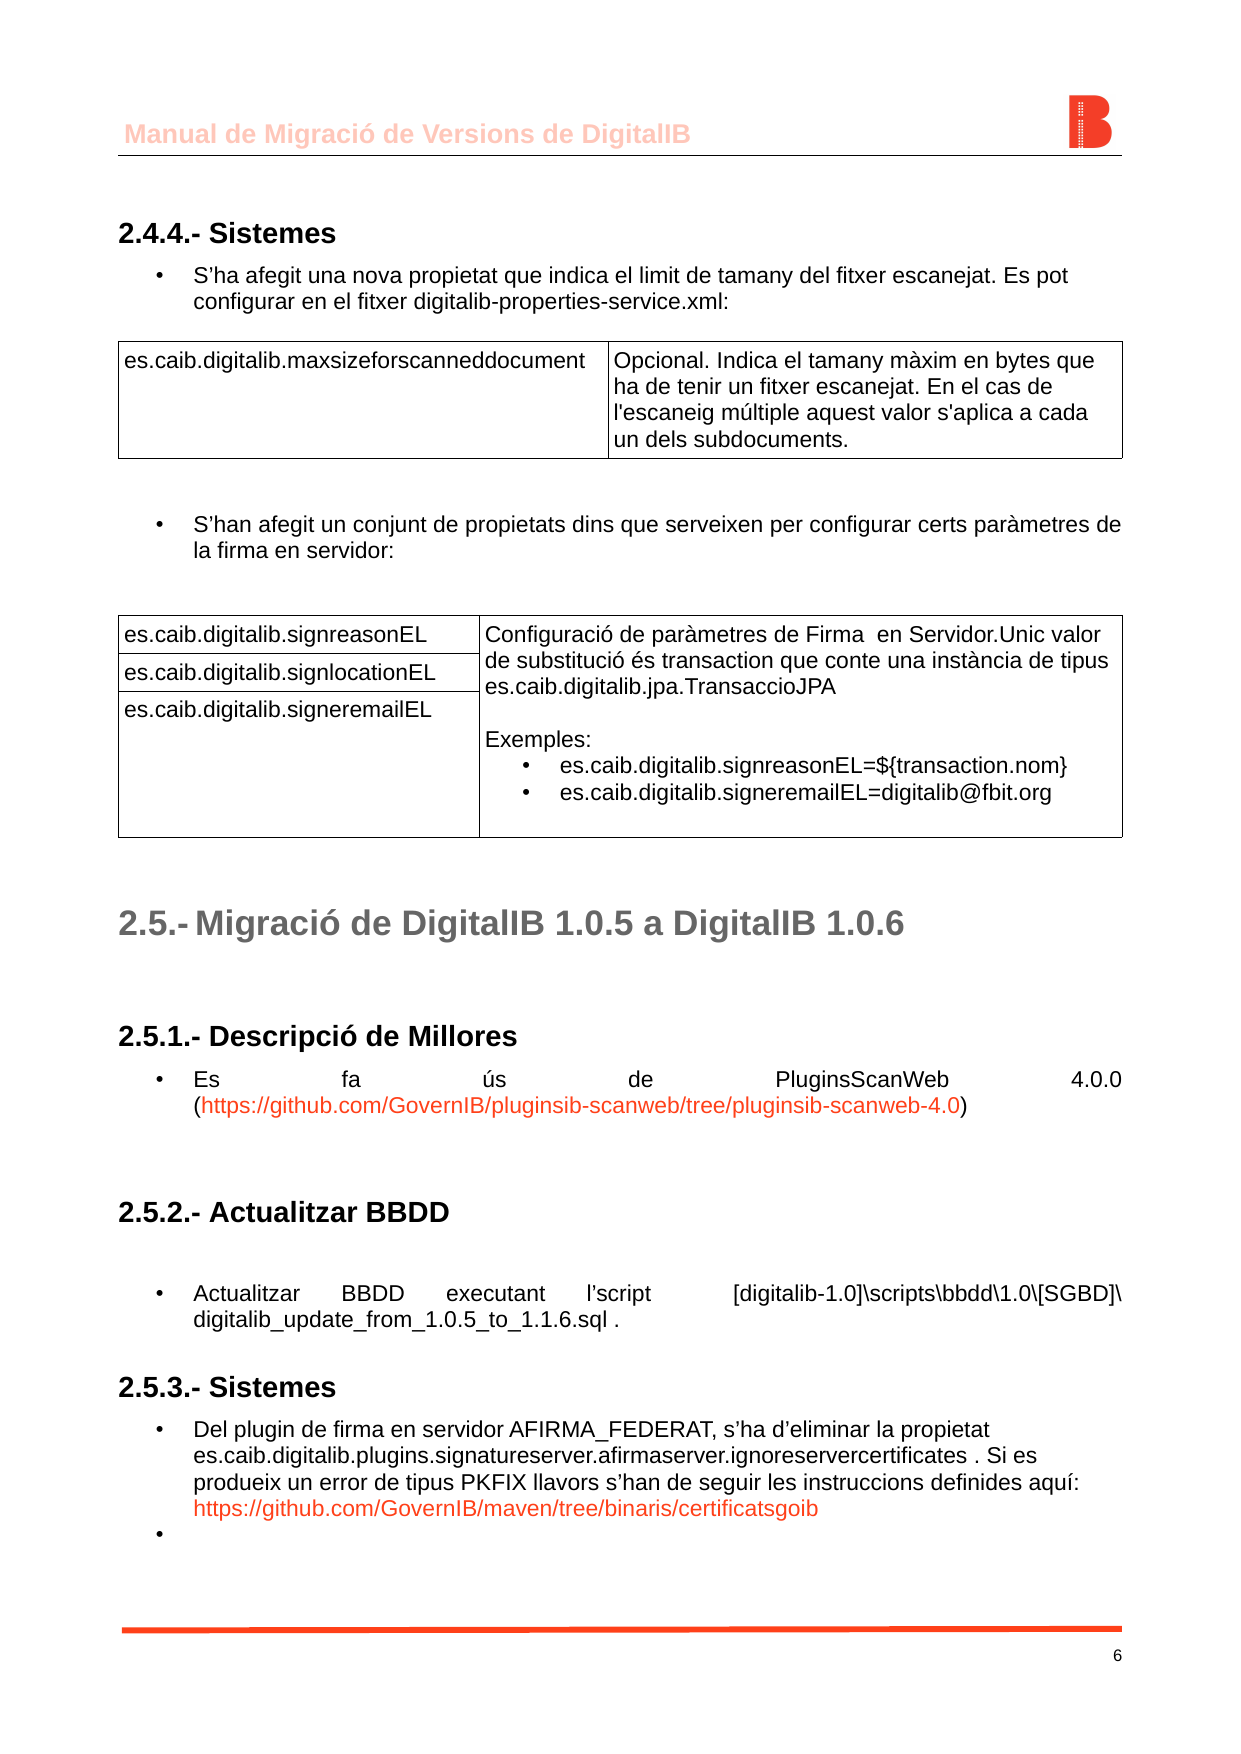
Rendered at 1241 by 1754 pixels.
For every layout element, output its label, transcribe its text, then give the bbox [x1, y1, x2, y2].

table_header Opcional. Indica el tamany màxim en bytes que ha de tenir un fitxer escanejat. En el cas de l'escaneig múltiple aquest valor s'aplica a cada un dels subdocuments. [609, 342, 1122, 458]
list Es fa ús de PluginsScanWeb 4.0.0 (https://github.com/GovernIB/pluginsib-scanweb/tree/pluginsib-scanweb-4.0) [156, 1066, 1122, 1118]
list Actualitzar BBDD executant l’script [digitalib-1.0]\scripts\bbdd\1.0\[SGBD]\digitalib_update_from_1.0.5_to_1.1.6.sql . [156, 1279, 1122, 1332]
table_header es.caib.digitalib.maxsizeforscanneddocument [119, 342, 608, 458]
subtitle Sistemes [118, 1370, 1122, 1403]
list S’han afegit un conjunt de propietats dins que serveixen per configurar certs paràmetres de la firma en servidor: [156, 511, 1122, 563]
table_cell es.caib.digitalib.signeremailEL [119, 692, 479, 837]
subtitle Sistemes [118, 216, 1122, 249]
subtitle Actualitzar BBDD [118, 1194, 1122, 1228]
table_header Configuració de paràmetres de Firma en Servidor.Unic valor de substitució és transaction que conte una instància de tipus es.caib.digitalib.jpa.TransaccioJPA Exemples: es.caib.digitalib.signreasonEL=${transaction.nom} es.caib.digitalib.signeremailEL=digitalib@fbit.org [480, 616, 1122, 837]
list S’ha afegit una nova propietat que indica el limit de tamany del fitxer escanejat. Es pot configurar en el fitxer digitalib-properties-service.xml: [156, 262, 1122, 314]
subtitle Descripció de Millores [118, 1019, 1122, 1053]
table_header es.caib.digitalib.signreasonEL [119, 616, 479, 653]
subtitle Migració de DigitalIB 1.0.5 a DigitalIB 1.0.6 [118, 902, 1122, 943]
list Del plugin de firma en servidor AFIRMA_FEDERAT, s’ha d’eliminar la propietat es.caib.digitalib.plugins.signatureserver.afirmaserver.ignoreservercertificates . Si es produeix un error de tipus PKFIX llavors s’han de seguir les instruccions definides aquí: https://github.com/GovernIB/maven/tree/binaris/certificatsgoib [156, 1416, 1122, 1521]
table_cell es.caib.digitalib.signlocationEL [119, 654, 479, 691]
picture [1063, 94, 1117, 150]
